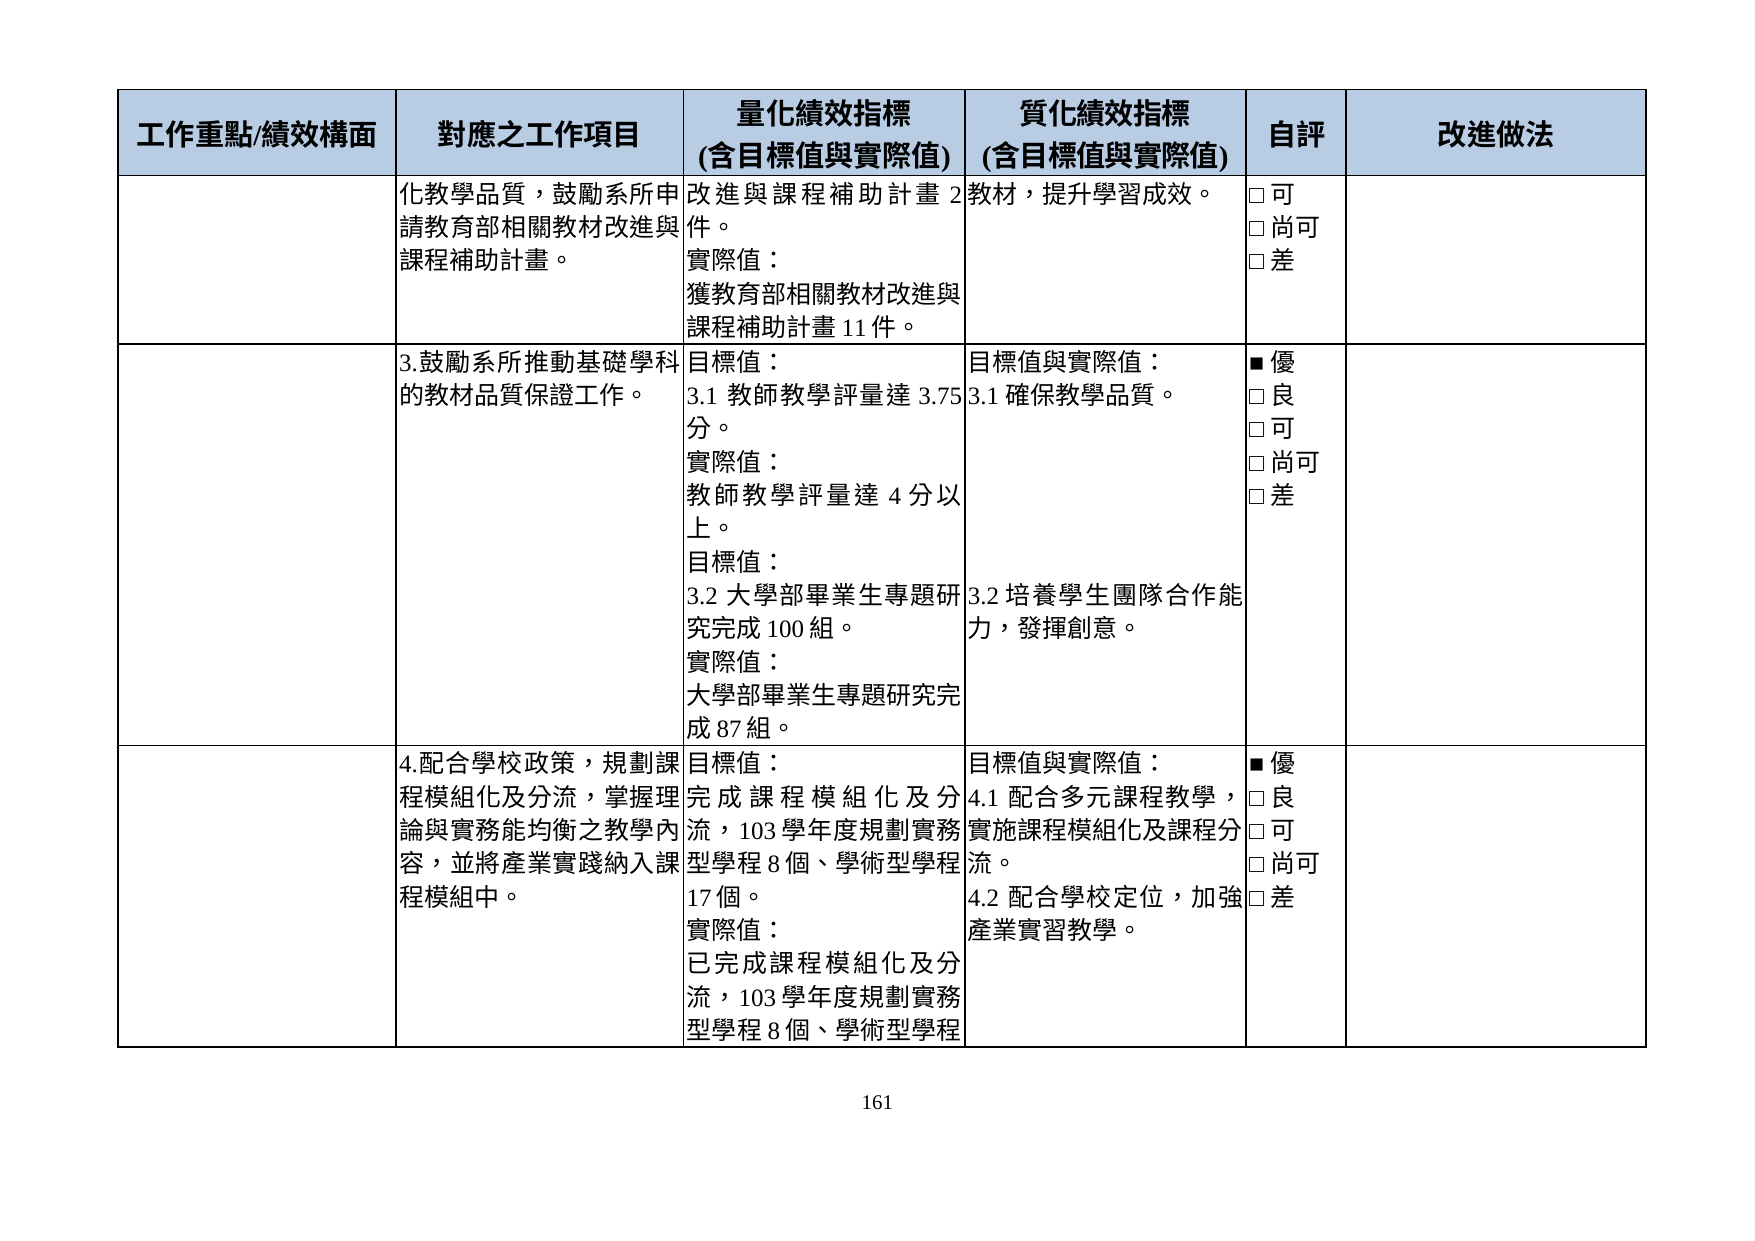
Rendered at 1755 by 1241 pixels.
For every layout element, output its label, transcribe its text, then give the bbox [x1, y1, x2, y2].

table_cell [1347, 746, 1645, 1046]
table_cell 目標值： 3.1 教師教學評量達3.75分。 實際值： 教師教學評量達4分以上。 目標值： 3.2 大學部畢業生專題研究完成100組。 實際值： 大學部畢業生專題研究完成87組。 [684, 345, 964, 744]
table_cell ■ 優 □ 良 □ 可 □ 尚可 □ 差 [1247, 345, 1345, 744]
table_cell 目標值： 完成課程模組化及分流，103學年度規劃實務型學程8個、學術型學程17個。 實際值： 已完成課程模組化及分流，103學年度規劃實務型學程8個、學術型學程 [684, 746, 964, 1046]
table_cell [119, 176, 395, 343]
table_cell 目標值與實際值： 3.1 確保教學品質。 3.2培養學生團隊合作能力，發揮創意。 [966, 345, 1245, 744]
table_cell 改進與課程補助計畫2件。 實際值： 獲教育部相關教材改進與課程補助計畫11件。 [684, 176, 964, 343]
table_cell □ 可 □ 尚可 □ 差 [1247, 176, 1345, 343]
table_header 量化績效指標 (含目標值與實際值) [684, 90, 964, 175]
table_cell [119, 746, 395, 1046]
table_header 質化績效指標 (含目標值與實際值) [966, 90, 1245, 175]
table_cell [1347, 176, 1645, 343]
table_header 自評 [1247, 90, 1345, 175]
table_cell 3.鼓勵系所推動基礎學科的教材品質保證工作。 [397, 345, 683, 744]
table_cell 4.配合學校政策，規劃課程模組化及分流，掌握理論與實務能均衡之教學內容，並將產業實踐納入課程模組中。 [397, 746, 683, 1046]
table_cell [119, 345, 395, 744]
table_header 對應之工作項目 [397, 90, 683, 175]
table_cell 目標值與實際值： 4.1 配合多元課程教學，實施課程模組化及課程分流。 4.2 配合學校定位，加強產業實習教學。 [966, 746, 1245, 1046]
table_cell [1347, 345, 1645, 744]
table_cell 教材，提升學習成效。 [966, 176, 1245, 343]
table_cell ■ 優 □ 良 □ 可 □ 尚可 □ 差 [1247, 746, 1345, 1046]
table_header 工作重點/績效構面 [119, 90, 395, 175]
table_cell 化教學品質，鼓勵系所申請教育部相關教材改進與課程補助計畫。 [397, 176, 683, 343]
table_header 改進做法 [1347, 90, 1645, 175]
